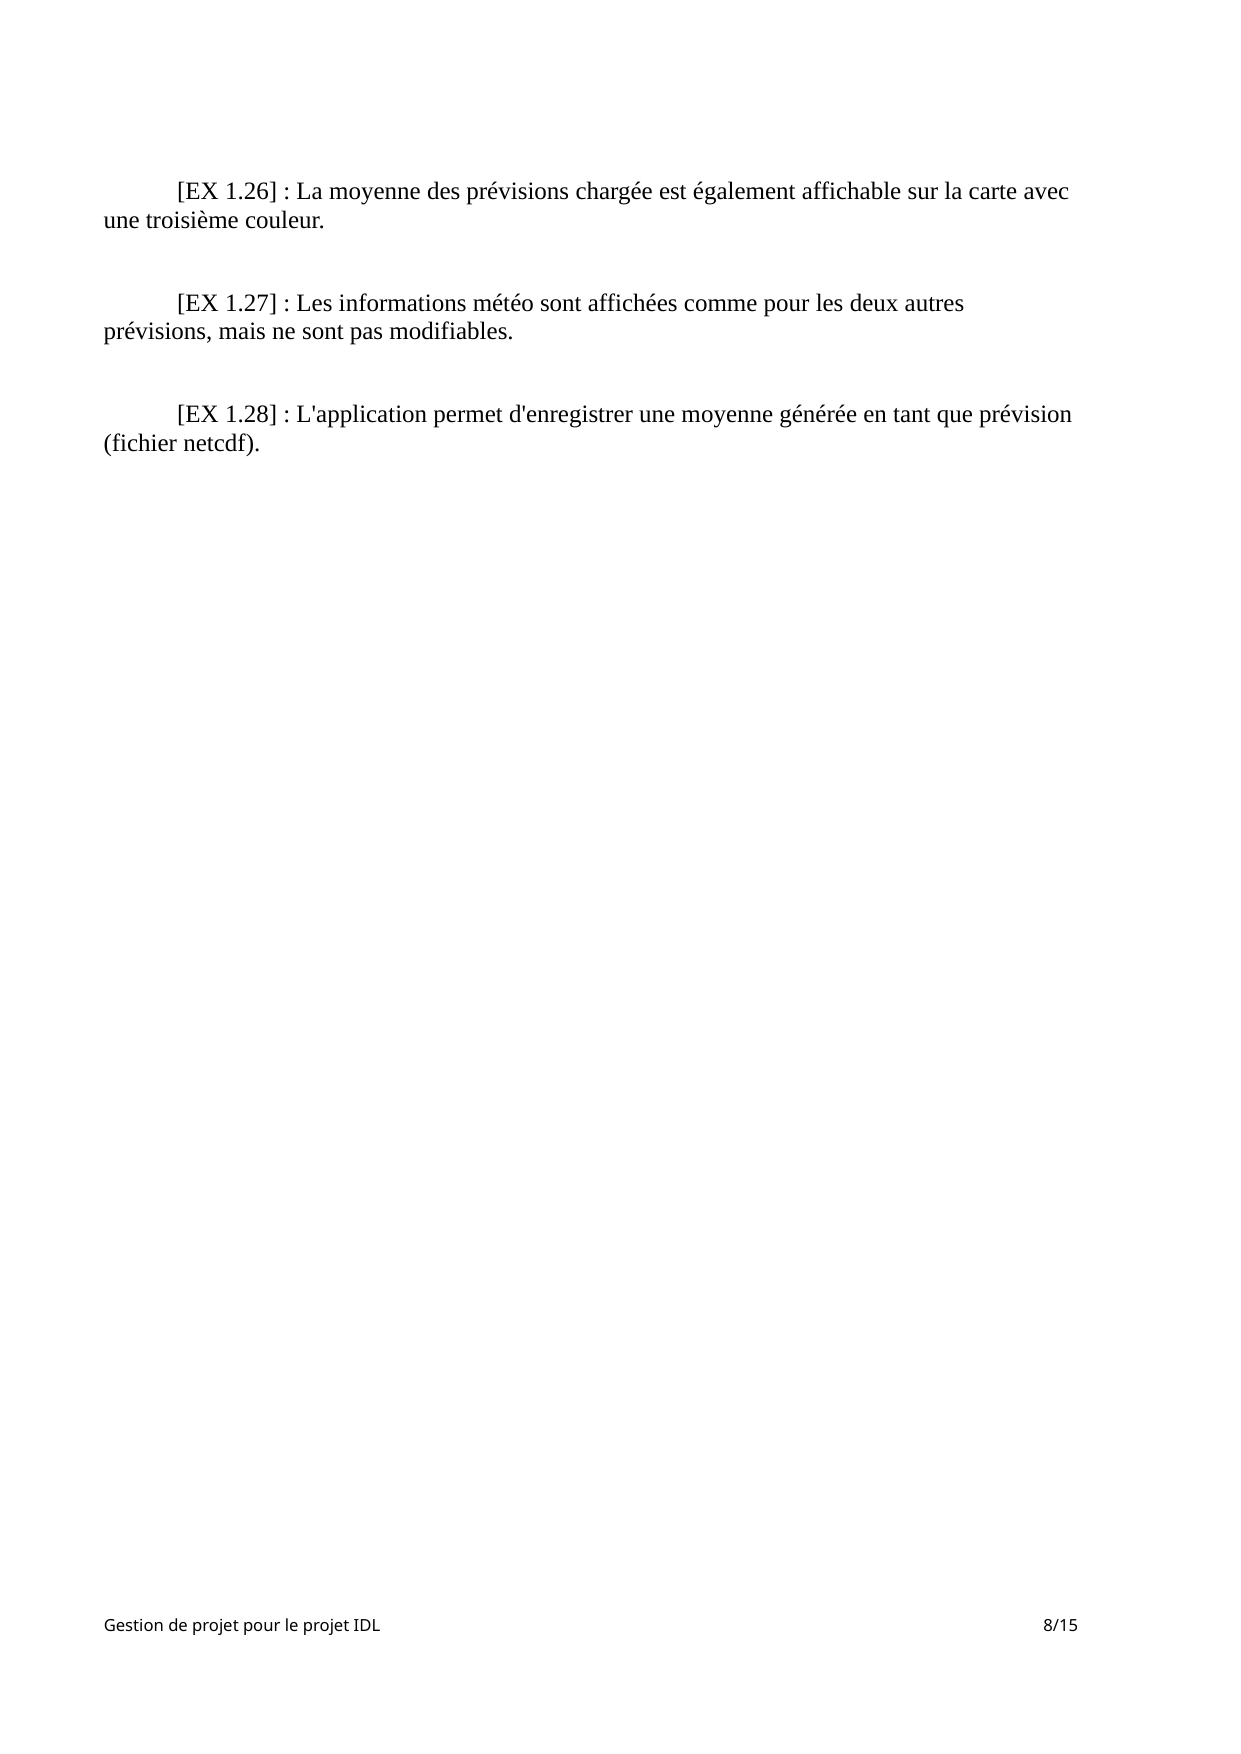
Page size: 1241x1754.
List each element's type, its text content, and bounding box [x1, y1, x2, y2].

text [EX 1.27] : Les informations météo sont affichées comme pour les deux autres prévisions, mais ne sont pas modifiables. [103, 288, 1078, 345]
text [EX 1.28] : L'application permet d'enregistrer une moyenne générée en tant que prévision (fichier netcdf). [103, 399, 1078, 456]
text [EX 1.26] : La moyenne des prévisions chargée est également affichable sur la carte avec une troisième couleur. [103, 176, 1078, 234]
